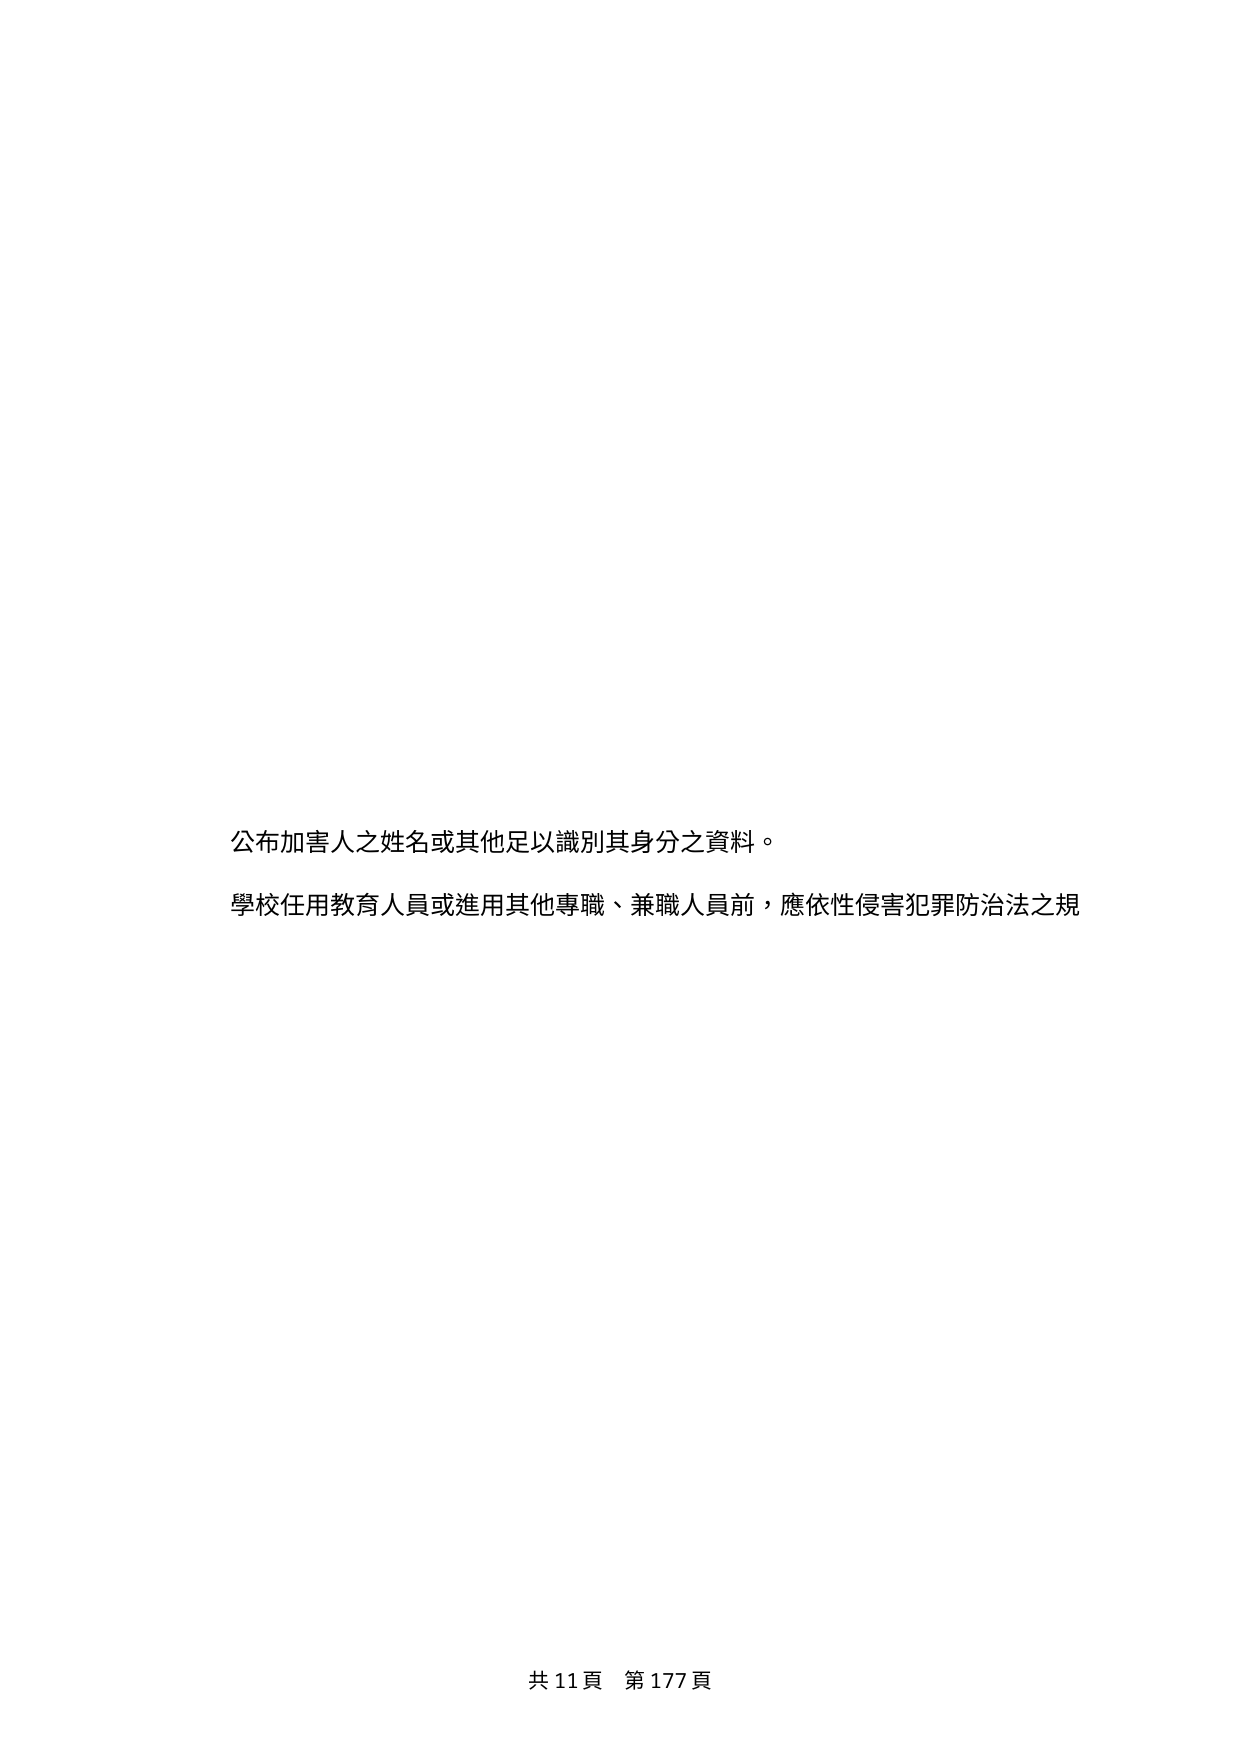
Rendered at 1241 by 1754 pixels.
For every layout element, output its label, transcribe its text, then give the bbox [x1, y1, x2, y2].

text 公布加害人之姓名或其他足以識別其身分之資料。 [118, 799, 1122, 862]
text 學校任用教育人員或進用其他專職、兼職人員前，應依性侵害犯罪防治法之規 [118, 862, 1122, 924]
